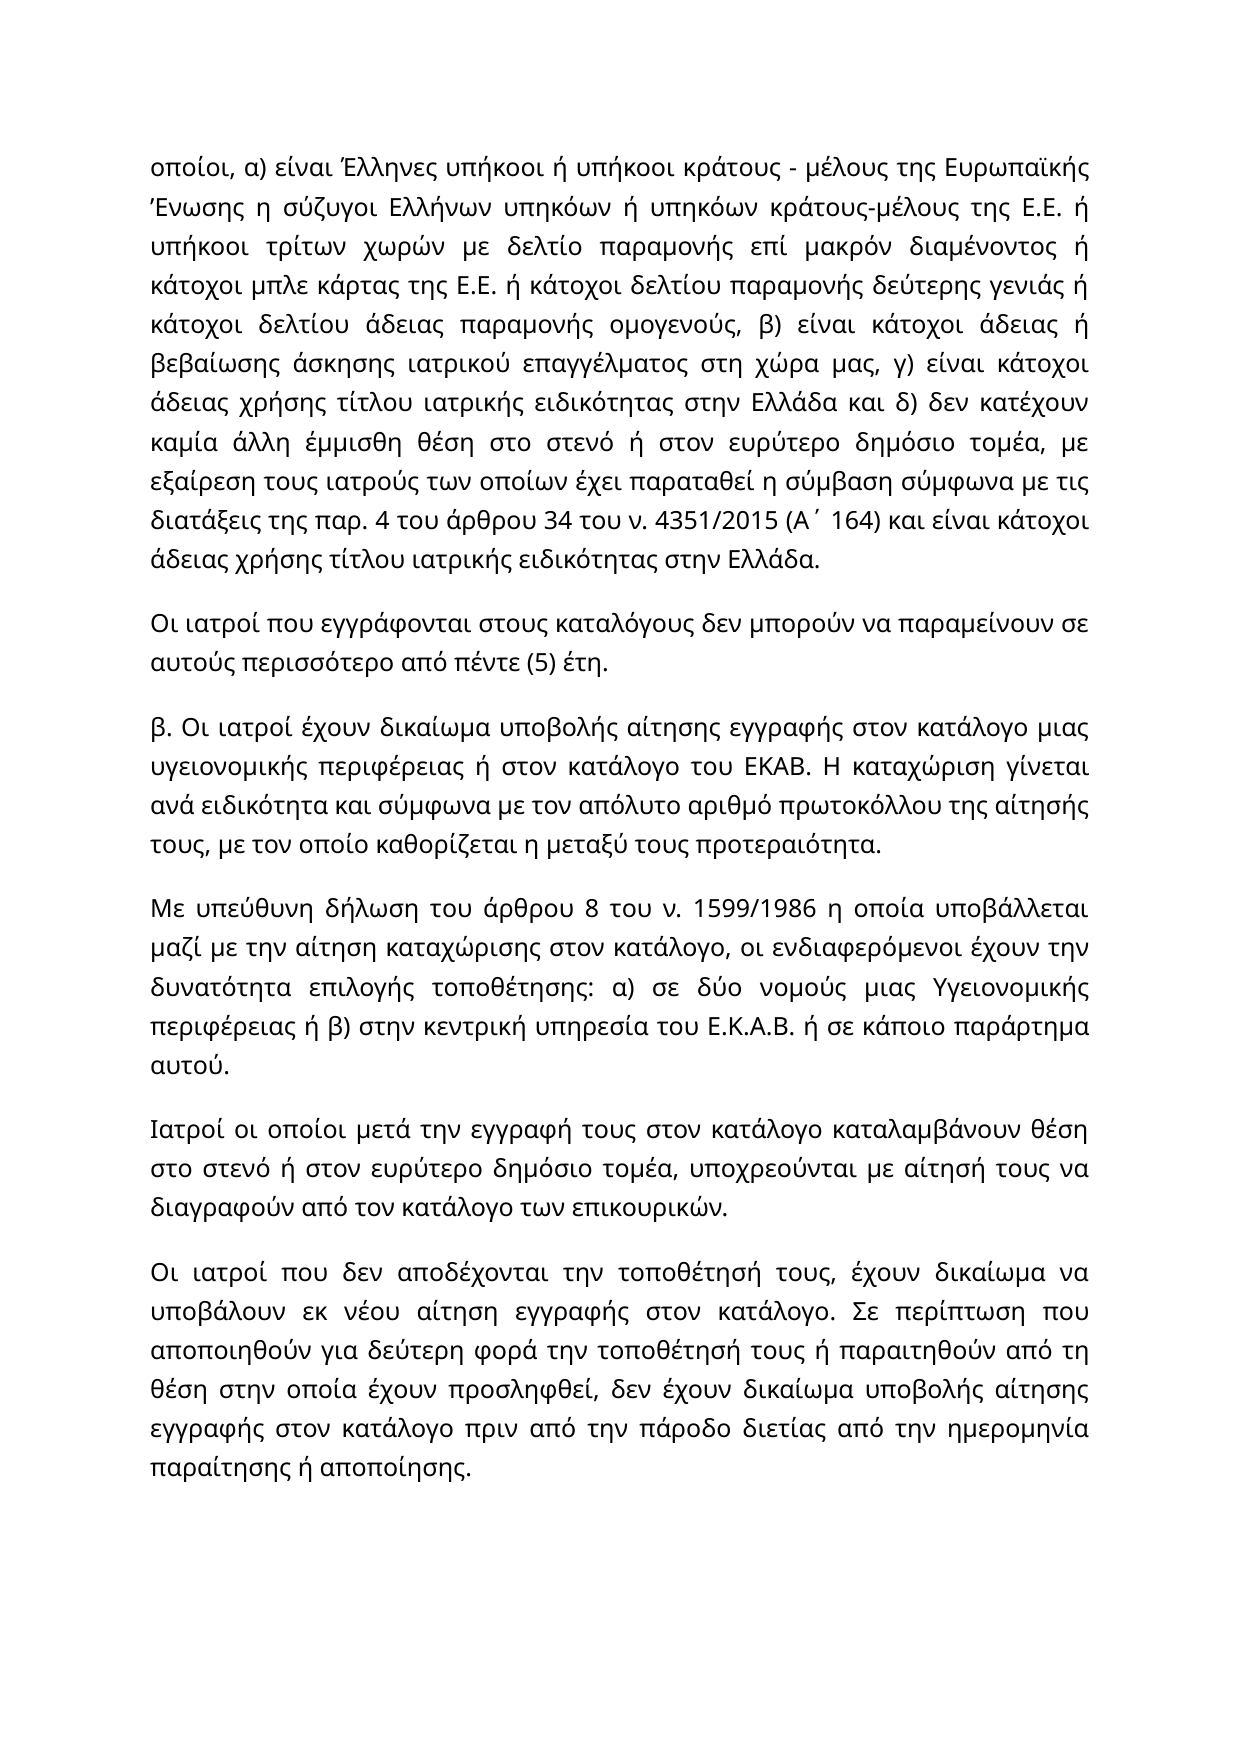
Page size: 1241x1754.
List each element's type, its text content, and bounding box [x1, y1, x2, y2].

text β. Οι ιατροί έχουν δικαίωμα υποβολής αίτησης εγγραφής στον κατάλογο μιας υγειονομικής περιφέρειας ή στον κατάλογο του ΕΚΑΒ. Η καταχώριση γίνεται ανά ειδικότητα και σύμφωνα με τον απόλυτο αριθμό πρωτοκόλλου της αίτησής τους, με τον οποίο καθορίζεται η μεταξύ τους προτεραιότητα. [150, 709, 1090, 861]
text Ιατροί οι οποίοι μετά την εγγραφή τους στον κατάλογο καταλαμβάνουν θέση στο στενό ή στον ευρύτερο δημόσιο τομέα, υποχρεούνται με αίτησή τους να διαγραφούν από τον κατάλογο των επικουρικών. [150, 1112, 1090, 1224]
text Οι ιατροί που εγγράφονται στους καταλόγους δεν μπορούν να παραμείνουν σε αυτούς περισσότερο από πέντε (5) έτη. [150, 606, 1090, 679]
text Με υπεύθυνη δήλωση του άρθρου 8 του ν. 1599/1986 η οποία υποβάλλεται μαζί με την αίτηση καταχώρισης στον κατάλογο, οι ενδιαφερόμενοι έχουν την δυνατότητα επιλογής τοποθέτησης: α) σε δύο νομούς μιας Υγειονομικής περιφέρειας ή β) στην κεντρική υπηρεσία του Ε.Κ.Α.Β. ή σε κάποιο παράρτημα αυτού. [150, 891, 1090, 1082]
text οποίοι, α) είναι Έλληνες υπήκοοι ή υπήκοοι κράτους - μέλους της Ευρωπαϊκής ’Ενωσης η σύζυγοι Ελλήνων υπηκόων ή υπηκόων κράτους-μέλους της Ε.Ε. ή υπήκοοι τρίτων χωρών με δελτίο παραμονής επί μακρόν διαμένοντος ή κάτοχοι μπλε κάρτας της Ε.Ε. ή κάτοχοι δελτίου παραμονής δεύτερης γενιάς ή κάτοχοι δελτίου άδειας παραμονής ομογενούς, β) είναι κάτοχοι άδειας ή βεβαίωσης άσκησης ιατρικού επαγγέλματος στη χώρα μας, γ) είναι κάτοχοι άδειας χρήσης τίτλου ιατρικής ειδικότητας στην Ελλάδα και δ) δεν κατέχουν καμία άλλη έμμισθη θέση στο στενό ή στον ευρύτερο δημόσιο τομέα, με εξαίρεση τους ιατρούς των οποίων έχει παραταθεί η σύμβαση σύμφωνα με τις διατάξεις της παρ. 4 του άρθρου 34 του ν. 4351/2015 (Α΄ 164) και είναι κάτοχοι άδειας χρήσης τίτλου ιατρικής ειδικότητας στην Ελλάδα. [150, 150, 1090, 576]
text Οι ιατροί που δεν αποδέχονται την τοποθέτησή τους, έχουν δικαίωμα να υποβάλουν εκ νέου αίτηση εγγραφής στον κατάλογο. Σε περίπτωση που αποποιηθούν για δεύτερη φορά την τοποθέτησή τους ή παραιτηθούν από τη θέση στην οποία έχουν προσληφθεί, δεν έχουν δικαίωμα υποβολής αίτησης εγγραφής στον κατάλογο πριν από την πάροδο διετίας από την ημερομηνία παραίτησης ή αποποίησης. [150, 1254, 1090, 1484]
